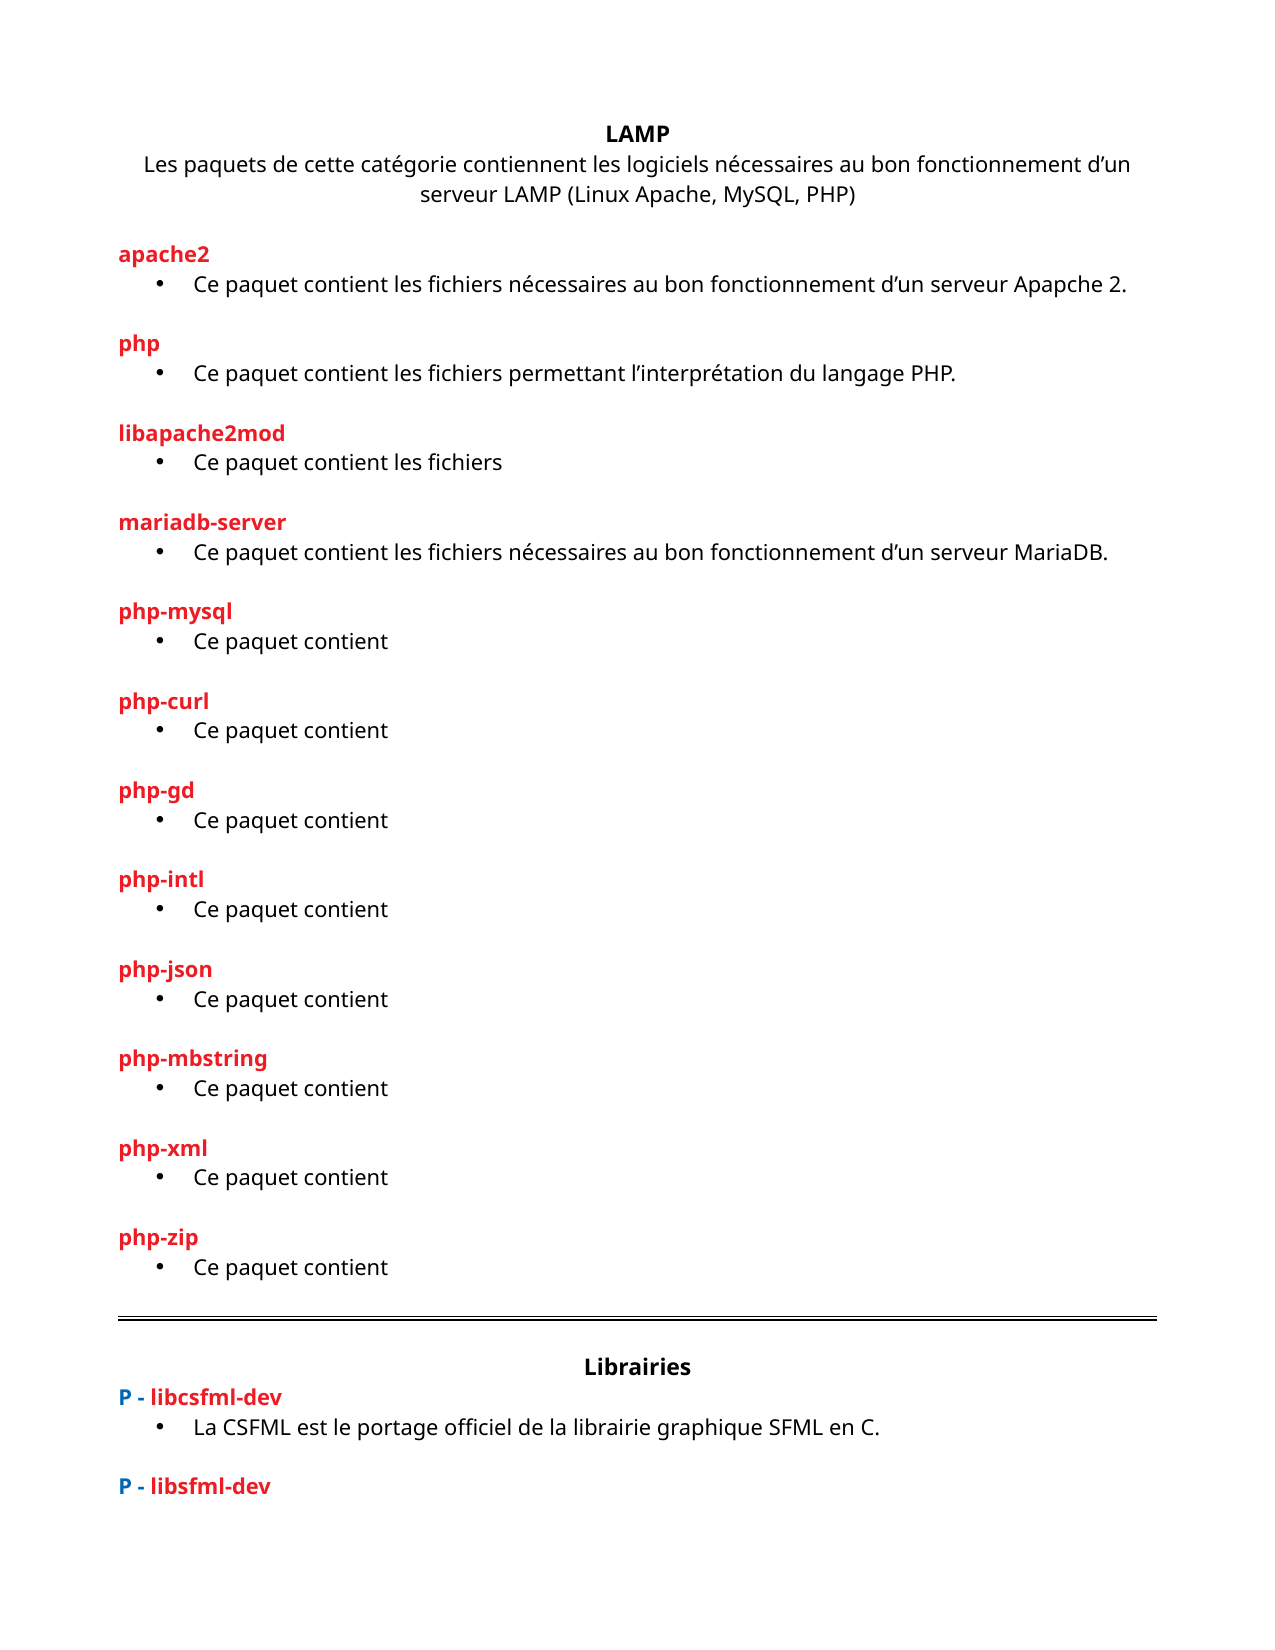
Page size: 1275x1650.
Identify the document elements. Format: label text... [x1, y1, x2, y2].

text php-xml [118, 1132, 1157, 1162]
text P - libsfml-dev [118, 1471, 1157, 1501]
text php [118, 328, 1157, 358]
list Ce paquet contient [156, 805, 1157, 834]
list Ce paquet contient [156, 1162, 1157, 1192]
text Les paquets de cette catégorie contiennent les logiciels nécessaires au bon fonctionnement d’un serveur LAMP (Linux Apache, MySQL, PHP) [118, 149, 1157, 209]
text php-curl [118, 686, 1157, 715]
list Ce paquet contient les fichiers nécessaires au bon fonctionnement d’un serveur Apapche 2. [156, 268, 1157, 298]
text php-mbstring [118, 1043, 1157, 1073]
text php-mysql [118, 596, 1157, 626]
text php-json [118, 954, 1157, 983]
list Ce paquet contient [156, 894, 1157, 924]
text php-gd [118, 775, 1157, 805]
text mariadb-server [118, 507, 1157, 537]
text libapache2mod [118, 417, 1157, 447]
list Ce paquet contient les fichiers nécessaires au bon fonctionnement d’un serveur MariaDB. [156, 537, 1157, 566]
list Ce paquet contient les fichiers [156, 447, 1157, 477]
list Ce paquet contient [156, 626, 1157, 656]
text php-intl [118, 864, 1157, 894]
list Ce paquet contient [156, 983, 1157, 1013]
text apache2 [118, 239, 1157, 268]
text php-zip [118, 1222, 1157, 1252]
text LAMP [118, 118, 1157, 149]
text P - libcsfml-dev [118, 1382, 1157, 1412]
list Ce paquet contient [156, 1073, 1157, 1103]
list La CSFML est le portage officiel de la librairie graphique SFML en C. [156, 1412, 1157, 1442]
text Librairies [118, 1351, 1157, 1382]
list Ce paquet contient [156, 1252, 1157, 1281]
list Ce paquet contient [156, 715, 1157, 745]
list Ce paquet contient les fichiers permettant l’interprétation du langage PHP. [156, 358, 1157, 388]
